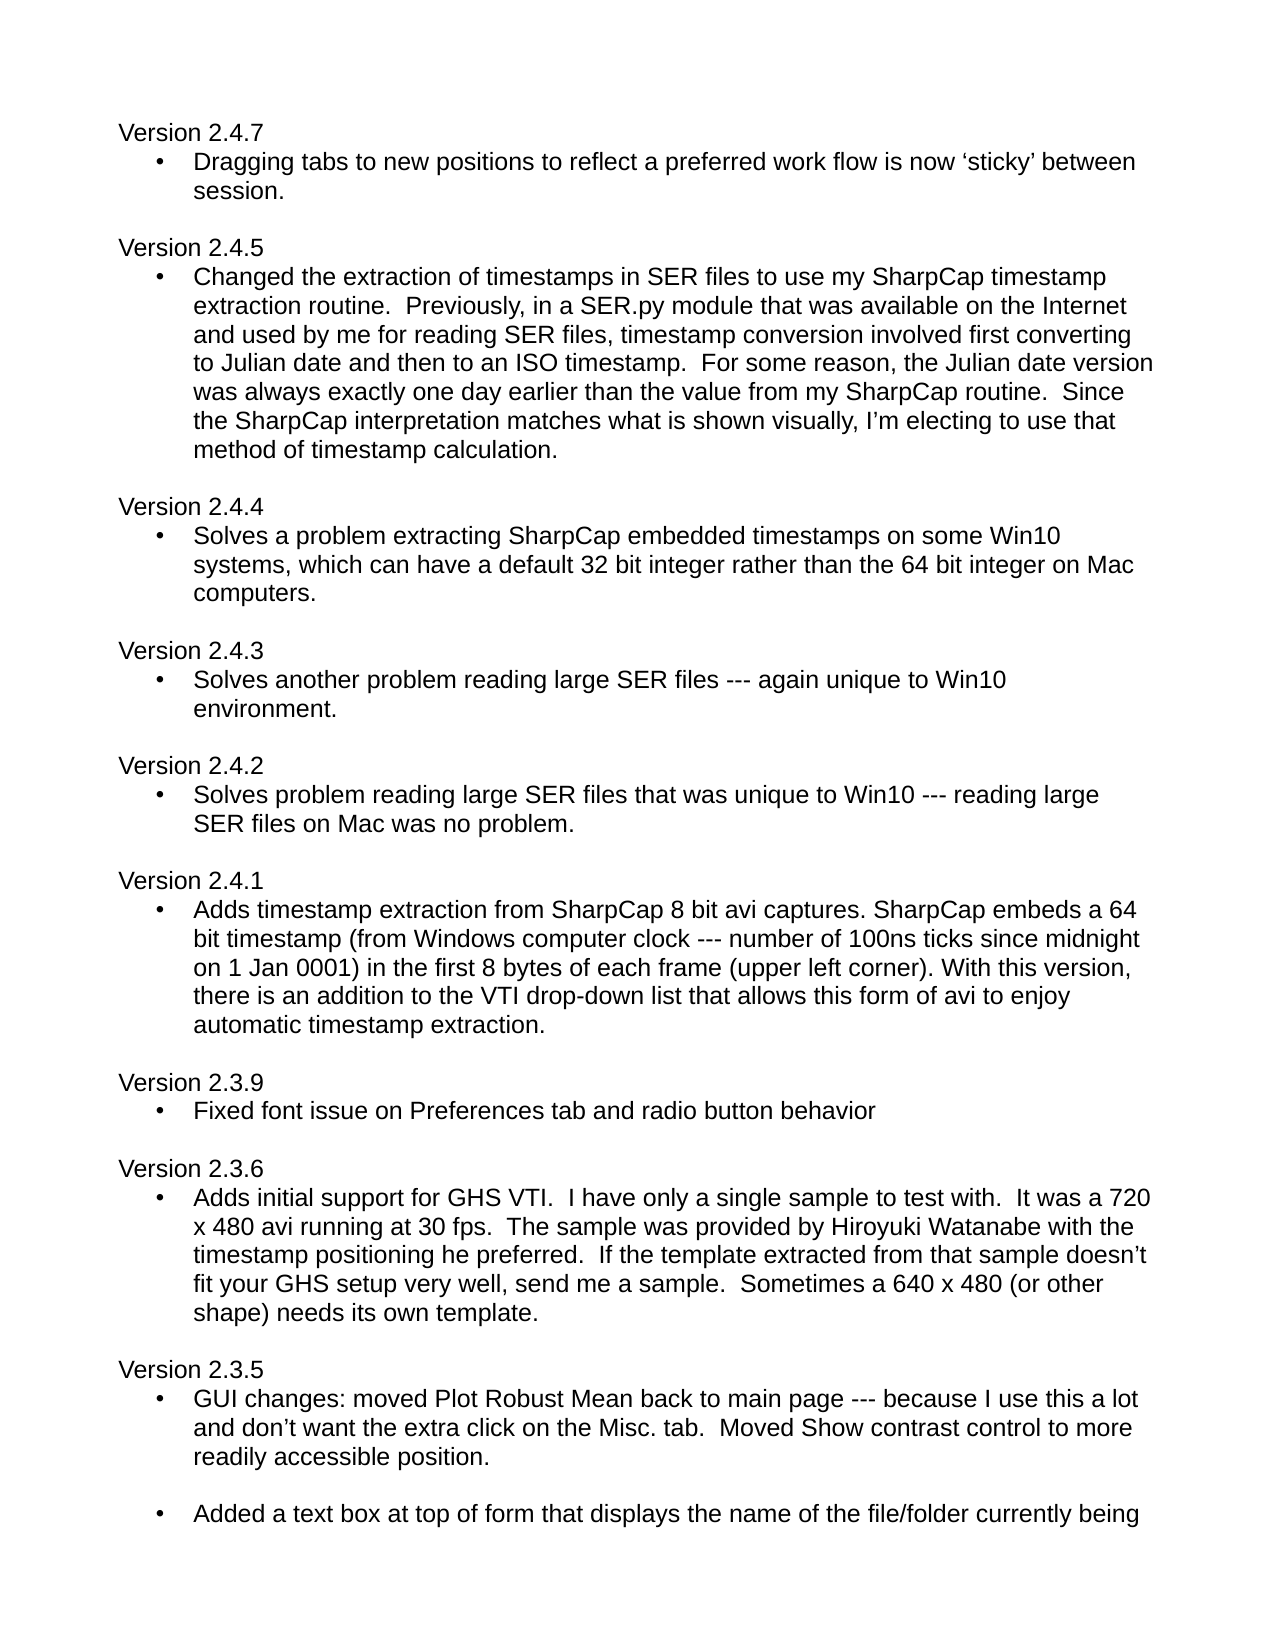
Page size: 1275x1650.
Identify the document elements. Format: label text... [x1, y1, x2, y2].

text Version 2.3.5 [118, 1355, 1157, 1384]
list Fixed font issue on Preferences tab and radio button behavior [156, 1096, 1157, 1154]
list GUI changes: moved Plot Robust Mean back to main page --- because I use this a lot and don’t want the extra click on the Misc. tab. Moved Show contrast control to more readily accessible position. [156, 1384, 1157, 1499]
text Version 2.4.2 [118, 751, 1157, 780]
text Version 2.3.6 [118, 1154, 1157, 1183]
list Adds initial support for GHS VTI. I have only a single sample to test with. It was a 720 x 480 avi running at 30 fps. The sample was provided by Hiroyuki Watanabe with the timestamp positioning he preferred. If the template extracted from that sample doesn’t fit your GHS setup very well, send me a sample. Sometimes a 640 x 480 (or other shape) needs its own template. [156, 1183, 1157, 1355]
text Version 2.4.3 [118, 636, 1157, 665]
text Version 2.4.1 [118, 866, 1157, 895]
list Adds timestamp extraction from SharpCap 8 bit avi captures. SharpCap embeds a 64 bit timestamp (from Windows computer clock --- number of 100ns ticks since midnight on 1 Jan 0001) in the first 8 bytes of each frame (upper left corner). With this version, there is an addition to the VTI drop-down list that allows this form of avi to enjoy automatic timestamp extraction. [156, 895, 1157, 1067]
list Solves problem reading large SER files that was unique to Win10 --- reading large SER files on Mac was no problem. [156, 780, 1157, 866]
list Changed the extraction of timestamps in SER files to use my SharpCap timestamp extraction routine. Previously, in a SER.py module that was available on the Internet and used by me for reading SER files, timestamp conversion involved first converting to Julian date and then to an ISO timestamp. For some reason, the Julian date version was always exactly one day earlier than the value from my SharpCap routine. Since the SharpCap interpretation matches what is shown visually, I’m electing to use that method of timestamp calculation. [156, 262, 1157, 492]
text Version 2.4.4 [118, 492, 1157, 521]
list Dragging tabs to new positions to reflect a preferred work flow is now ‘sticky’ between session. [156, 147, 1157, 233]
text Version 2.3.9 [118, 1067, 1157, 1096]
list Added a text box at top of form that displays the name of the file/folder currently being [156, 1499, 1157, 1528]
list Solves another problem reading large SER files --- again unique to Win10 environment. [156, 665, 1157, 751]
text Version 2.4.5 [118, 233, 1157, 262]
list Solves a problem extracting SharpCap embedded timestamps on some Win10 systems, which can have a default 32 bit integer rather than the 64 bit integer on Mac computers. [156, 521, 1157, 636]
text Version 2.4.7 [118, 118, 1157, 147]
